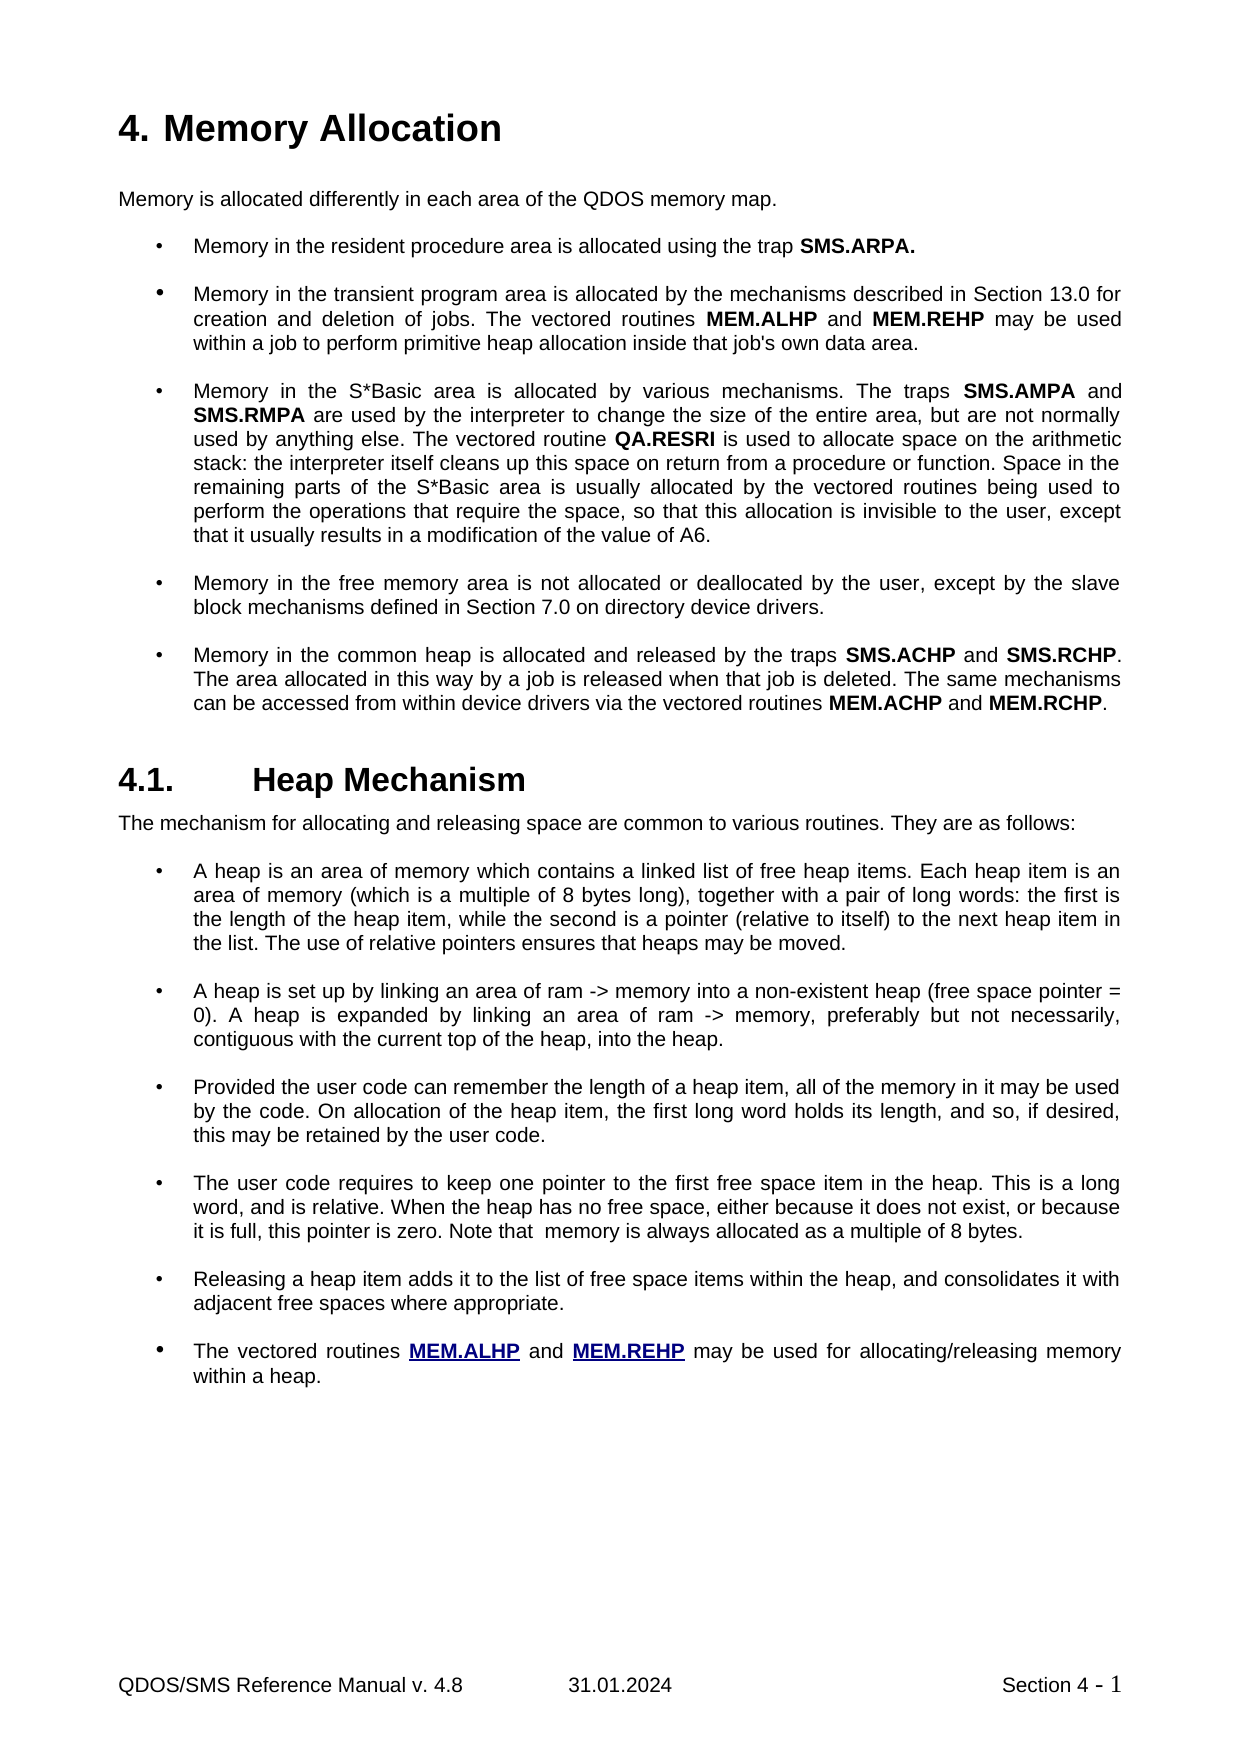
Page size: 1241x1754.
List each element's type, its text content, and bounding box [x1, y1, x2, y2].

list Memory in the free memory area is not allocated or deallocated by the user, except by the slave block mechanisms defined in Section 7.0 on directory device drivers. [156, 571, 1122, 619]
list Memory in the transient program area is allocated by the mechanisms described in Section 13.0 for creation and deletion of jobs. The vectored routines MEM.ALHP and MEM.REHP may be used within a job to perform primitive heap allocation inside that job's own data area. [156, 282, 1122, 355]
subtitle Memory Allocation [118, 106, 1122, 150]
list A heap is an area of memory which contains a linked list of free heap items. Each heap item is an area of memory (which is a multiple of 8 bytes long), together with a pair of long words: the first is the length of the heap item, while the second is a pointer (relative to itself) to the next heap item in the list. The use of relative pointers ensures that heaps may be moved. [156, 859, 1122, 955]
subtitle Heap Mechanism [118, 760, 1122, 798]
list The user code requires to keep one pointer to the first free space item in the heap. This is a long word, and is relative. When the heap has no free space, either because it does not exist, or because it is full, this pointer is zero. Note that memory is always allocated as a multiple of 8 bytes. [156, 1171, 1122, 1242]
list Provided the user code can remember the length of a heap item, all of the memory in it may be used by the code. On allocation of the heap item, the first long word holds its length, and so, if desired, this may be retained by the user code. [156, 1074, 1122, 1147]
list A heap is set up by linking an area of ram -> memory into a non-existent heap (free space pointer = 0). A heap is expanded by linking an area of ram -> memory, preferably but not necessarily, contiguous with the current top of the heap, into the heap. [156, 979, 1122, 1051]
text The mechanism for allocating and releasing space are common to various routines. They are as follows: [118, 811, 1122, 835]
list Memory in the S*Basic area is allocated by various mechanisms. The traps SMS.AMPA and SMS.RMPA are used by the interpreter to change the size of the entire area, but are not normally used by anything else. The vectored routine QA.RESRI is used to allocate space on the arithmetic stack: the interpreter itself cleans up this space on return from a procedure or function. Space in the remaining parts of the S*Basic area is usually allocated by the vectored routines being used to perform the operations that require the space, so that this allocation is invisible to the user, except that it usually results in a modification of the value of A6. [156, 379, 1122, 547]
list The vectored routines MEM.ALHP and MEM.REHP may be used for allocating/releasing memory within a heap. [156, 1338, 1122, 1387]
list Memory in the resident procedure area is allocated using the trap SMS.ARPA. [156, 234, 1122, 258]
list Memory in the common heap is allocated and released by the traps SMS.ACHP and SMS.RCHP. The area allocated in this way by a job is released when that job is deleted. The same mechanisms can be accessed from within device drivers via the vectored routines MEM.ACHP and MEM.RCHP. [156, 643, 1122, 715]
text Memory is allocated differently in each area of the QDOS memory map. [118, 186, 1122, 210]
list Releasing a heap item adds it to the list of free space items within the heap, and consolidates it with adjacent free spaces where appropriate. [156, 1266, 1122, 1314]
